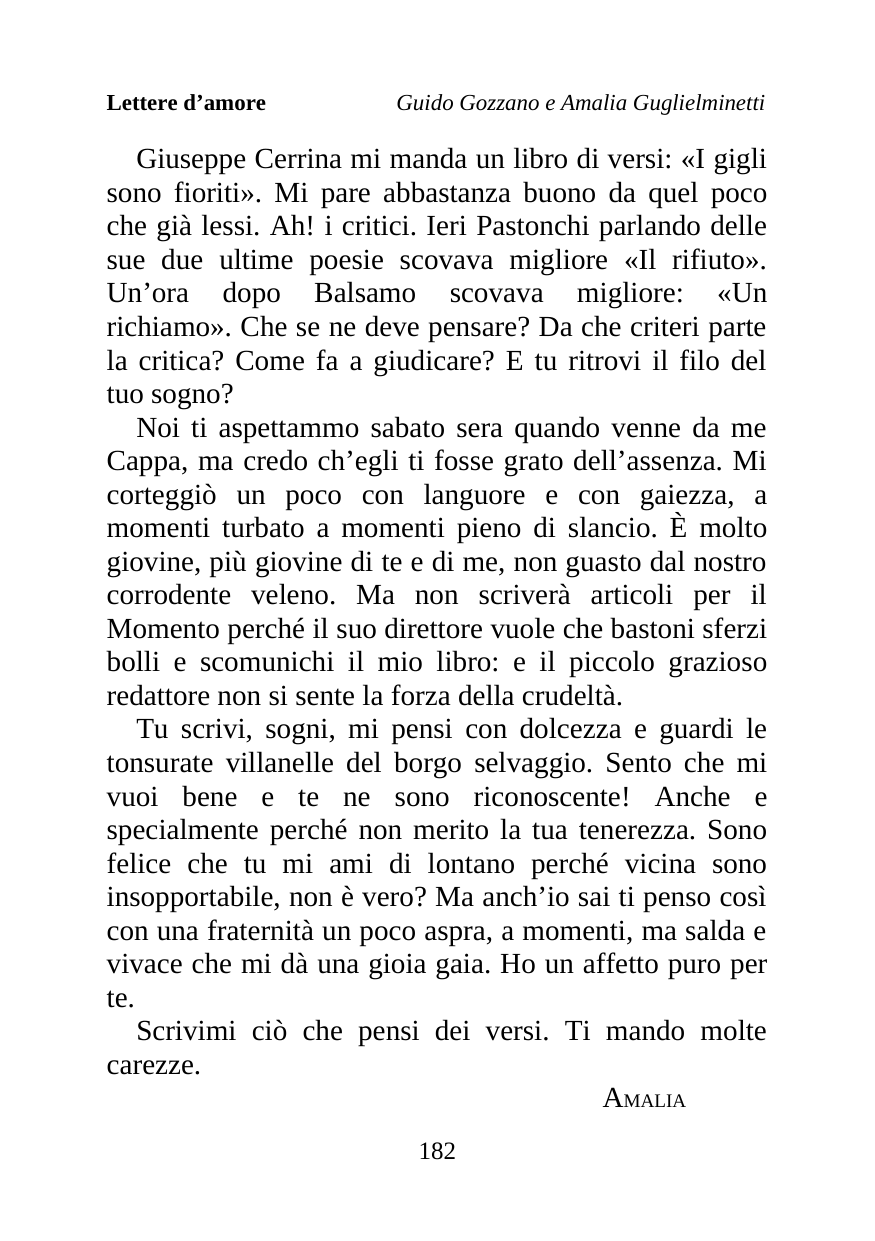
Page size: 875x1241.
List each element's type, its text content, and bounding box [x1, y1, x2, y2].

text Noi ti aspettammo sabato sera quando venne da me Cappa, ma credo ch’egli ti fosse grato dell’assenza. Mi corteggiò un poco con languore e con gaiezza, a momenti turbato a momenti pieno di slancio. È molto giovine, più giovine di te e di me, non guasto dal nostro corrodente veleno. Ma non scriverà articoli per il Momento perché il suo direttore vuole che bastoni sferzi bolli e scomunichi il mio libro: e il piccolo grazioso redattore non si sente la forza della crudeltà. [106, 410, 768, 712]
text Giuseppe Cerrina mi manda un libro di versi: «I gigli sono fioriti». Mi pare abbastanza buono da quel poco che già lessi. Ah! i critici. Ieri Pastonchi parlando delle sue due ultime poesie scovava migliore «Il rifiuto». Un’ora dopo Balsamo scovava migliore: «Un richiamo». Che se ne deve pensare? Da che criteri parte la critica? Come fa a giudicare? E tu ritrovi il filo del tuo sogno? [106, 141, 768, 410]
text Scrivimi ciò che pensi dei versi. Ti mando molte carezze. [106, 1013, 768, 1081]
text Amalia [602, 1081, 768, 1114]
text Tu scrivi, sogni, mi pensi con dolcezza e guardi le tonsurate villanelle del borgo selvaggio. Sento che mi vuoi bene e te ne sono riconoscente! Anche e specialmente perché non merito la tua tenerezza. Sono felice che tu mi ami di lontano perché vicina sono insopportabile, non è vero? Ma anch’io sai ti penso così con una fraternità un poco aspra, a momenti, ma salda e vivace che mi dà una gioia gaia. Ho un affetto puro per te. [106, 712, 768, 1013]
